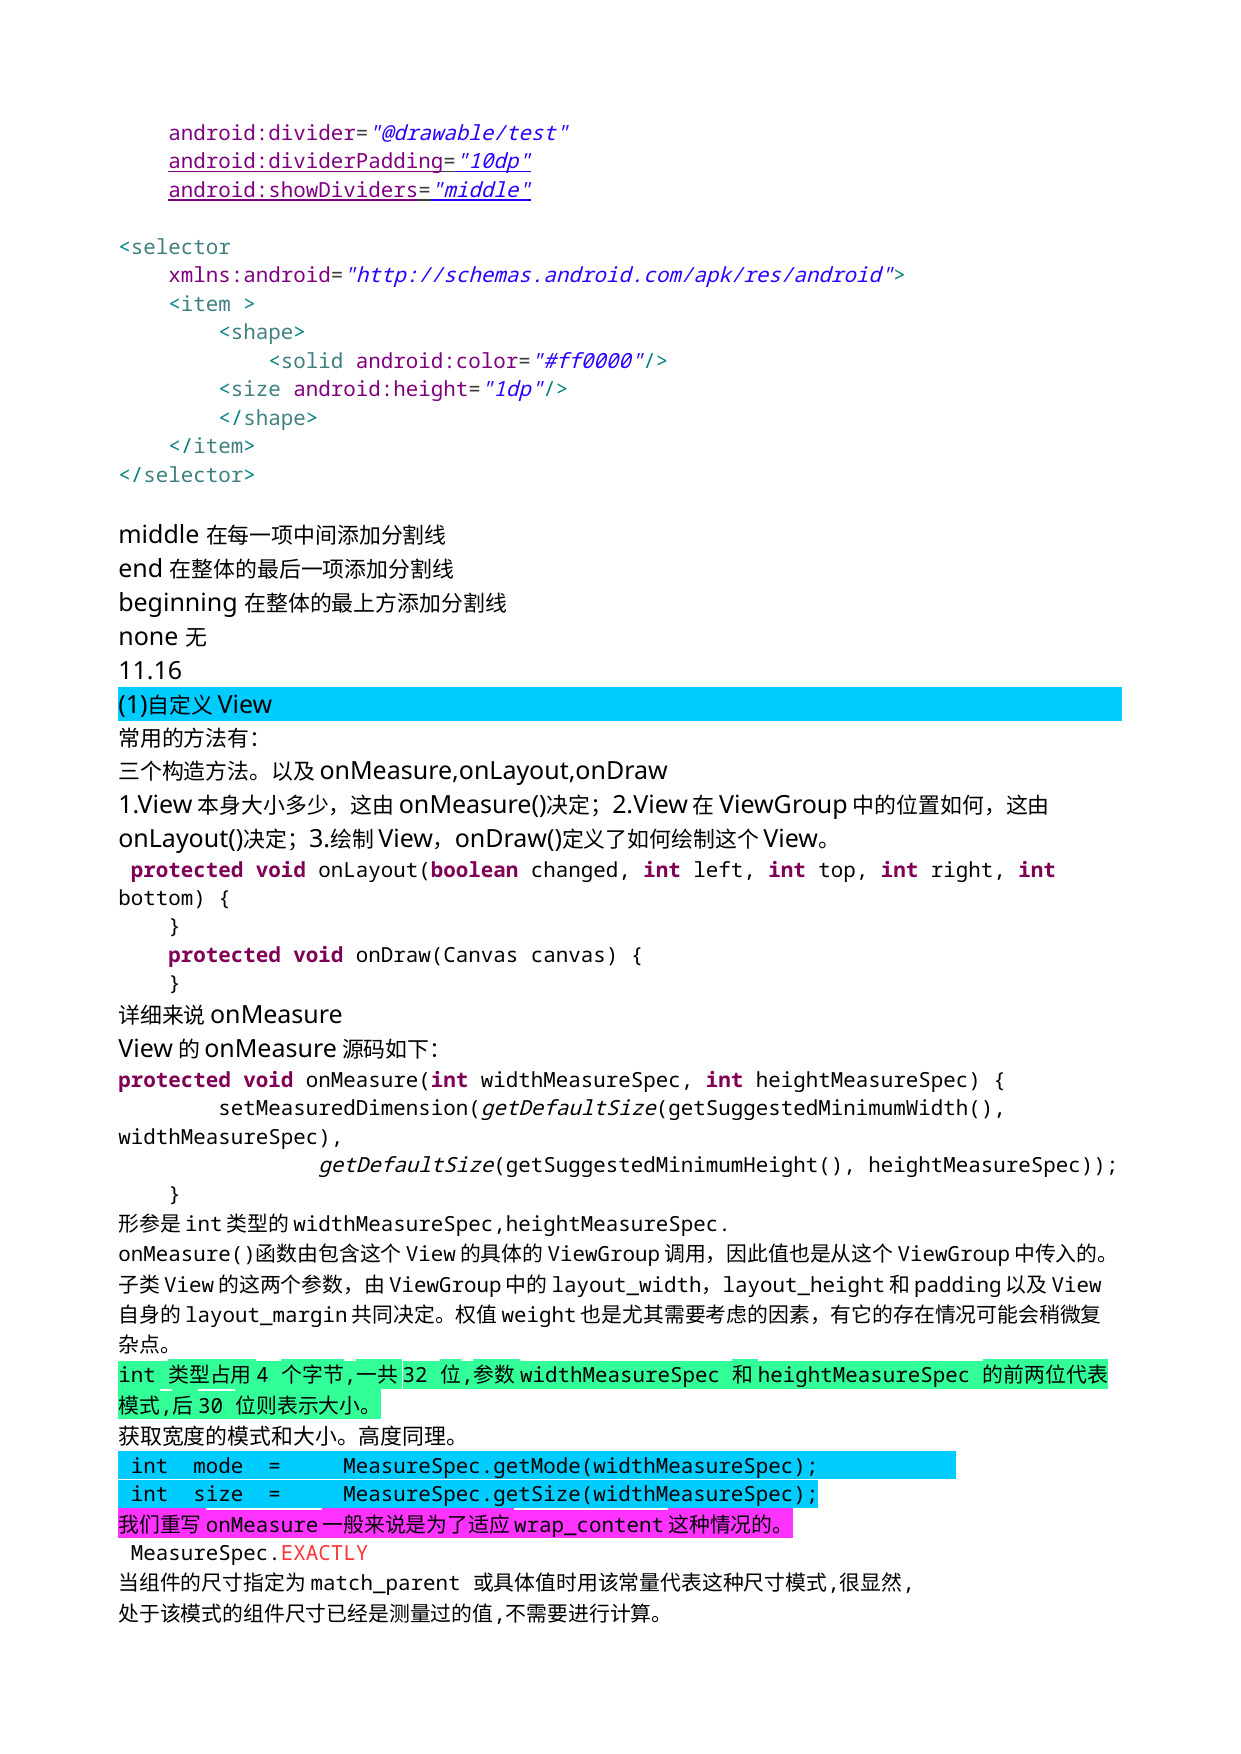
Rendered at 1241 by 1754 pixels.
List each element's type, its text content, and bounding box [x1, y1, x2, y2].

text 形参是int类型的widthMeasureSpec,heightMeasureSpec. [118, 1207, 1122, 1238]
text <size android:height="1dp"/> [118, 374, 1122, 403]
text View的onMeasure源码如下： [118, 1031, 1122, 1065]
text 1.View本身大小多少，这由onMeasure()决定；2.View在ViewGroup中的位置如何，这由onLayout()决定；3.绘制View，onDraw()定义了如何绘制这个View。 [118, 787, 1122, 855]
text xmlns:android="http://schemas.android.com/apk/res/android"> [118, 261, 1122, 289]
text none 无 [118, 619, 1122, 653]
text } [118, 1179, 1122, 1207]
text int size = MeasureSpec.getSize(widthMeasureSpec); [118, 1479, 1122, 1508]
text onMeasure()函数由包含这个View的具体的ViewGroup调用，因此值也是从这个ViewGroup中传入的。子类View的这两个参数，由ViewGroup中的layout_width，layout_height和padding以及View自身的layout_margin共同决定。权值weight也是尤其需要考虑的因素，有它的存在情况可能会稍微复杂点。 [118, 1238, 1122, 1359]
text (1)自定义View [118, 687, 1122, 721]
text 我们重写onMeasure一般来说是为了适应wrap_content这种情况的。 [118, 1508, 1122, 1538]
text beginning 在整体的最上方添加分割线 [118, 585, 1122, 619]
text int mode = MeasureSpec.getMode(widthMeasureSpec); [118, 1451, 1122, 1479]
text 详细来说onMeasure [118, 997, 1122, 1031]
text <solid android:color="#ff0000"/> [118, 346, 1122, 374]
text getDefaultSize(getSuggestedMinimumHeight(), heightMeasureSpec)); [118, 1150, 1122, 1179]
text <selector [118, 232, 1122, 261]
text android:dividerPadding="10dp" [118, 147, 1122, 175]
text MeasureSpec.EXACTLY [118, 1538, 1122, 1567]
text <item > [118, 289, 1122, 317]
text setMeasuredDimension(getDefaultSize(getSuggestedMinimumWidth(), widthMeasureSpec), [118, 1093, 1122, 1150]
text 11.16 [118, 653, 1122, 687]
text } [118, 968, 1122, 997]
text protected void onDraw(Canvas canvas) { [118, 940, 1122, 968]
text </item> [118, 431, 1122, 460]
text 当组件的尺寸指定为 match_parent 或具体值时用该常量代表这种尺寸模式,很显然, [118, 1567, 1122, 1597]
text 常用的方法有： [118, 721, 1122, 753]
text protected void onLayout(boolean changed, int left, int top, int right, int bottom) { [118, 855, 1122, 912]
text android:divider="@drawable/test" [118, 118, 1122, 147]
text middle 在每一项中间添加分割线 [118, 517, 1122, 551]
text <shape> [118, 317, 1122, 346]
text </selector> [118, 460, 1122, 488]
text 处于该模式的组件尺寸已经是测量过的值,不需要进行计算。 [118, 1597, 1122, 1627]
text android:showDividers="middle" [118, 175, 1122, 203]
text 获取宽度的模式和大小。高度同理。 [118, 1419, 1122, 1451]
text int 类型占用 4 个字节,一共 32 位,参数 widthMeasureSpec 和 heightMeasureSpec 的前两位代表模式,后 30 位则表示大小。 [118, 1359, 1122, 1419]
text end 在整体的最后一项添加分割线 [118, 551, 1122, 585]
text </shape> [118, 403, 1122, 431]
text } [118, 912, 1122, 940]
text protected void onMeasure(int widthMeasureSpec, int heightMeasureSpec) { [118, 1065, 1122, 1093]
text 三个构造方法。以及onMeasure,onLayout,onDraw [118, 753, 1122, 787]
